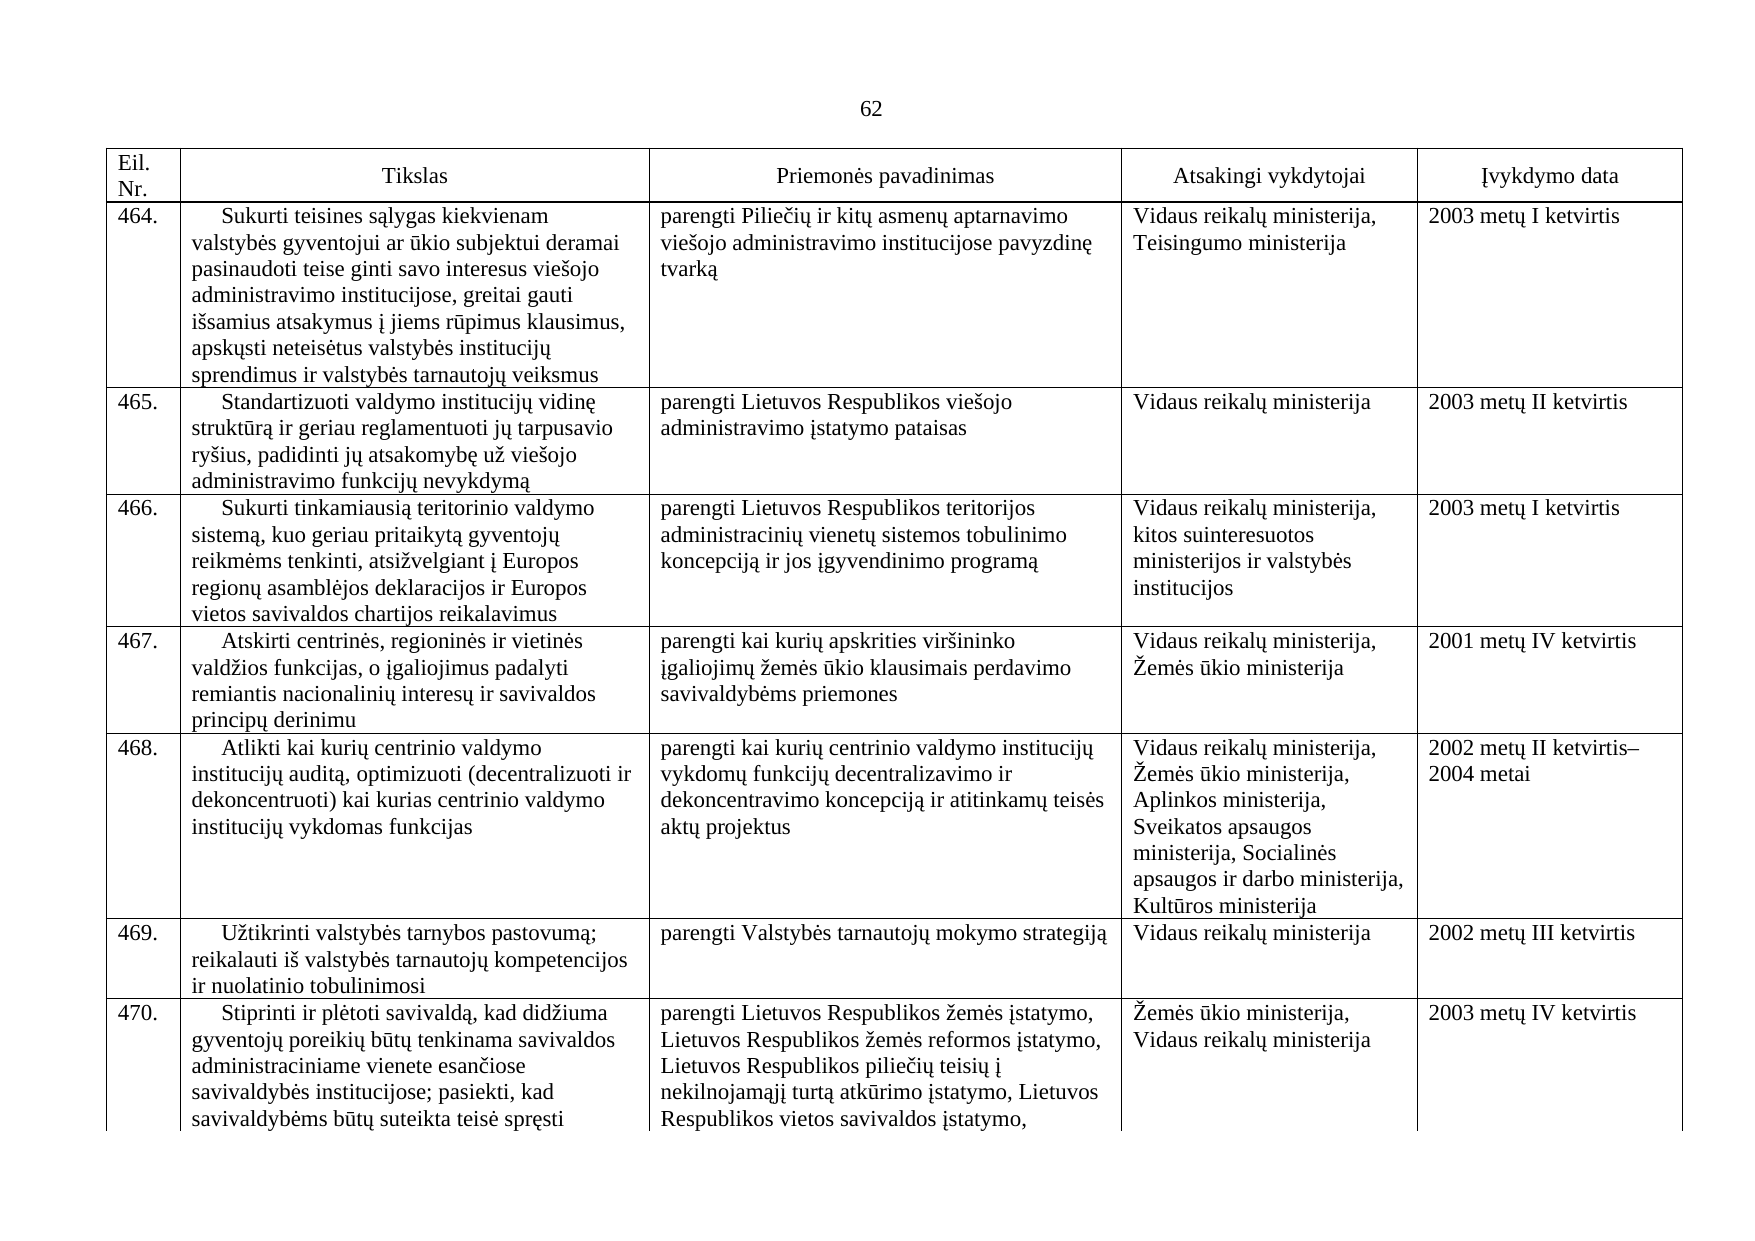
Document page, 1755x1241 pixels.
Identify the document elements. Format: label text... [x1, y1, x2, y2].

table_cell [107, 999, 180, 1131]
table_cell Užtikrinti valstybės tarnybos pastovumą; reikalauti iš valstybės tarnautojų kompetencijos ir nuolatinio tobulinimosi [181, 919, 649, 998]
table_cell Sukurti tinkamiausią teritorinio valdymo sistemą, kuo geriau pritaikytą gyventojų reikmėms tenkinti, atsižvelgiant į Europos regionų asamblėjos deklaracijos ir Europos vietos savivaldos chartijos reikalavimus [181, 495, 649, 626]
table_cell Standartizuoti valdymo institucijų vidinę struktūrą ir geriau reglamentuoti jų tarpusavio ryšius, padidinti jų atsakomybę už viešojo administravimo funkcijų nevykdymą [181, 388, 649, 493]
table_cell Žemės ūkio ministerija, Vidaus reikalų ministerija [1122, 999, 1417, 1131]
table_cell [107, 388, 180, 493]
table_cell parengti kai kurių centrinio valdymo institucijų vykdomų funkcijų decentralizavimo ir dekoncentravimo koncepciją ir atitinkamų teisės aktų projektus [650, 734, 1121, 918]
table_cell [107, 627, 180, 733]
table_header Eil. Nr. [107, 149, 180, 201]
table_cell Vidaus reikalų ministerija [1122, 919, 1417, 998]
table_cell parengti Lietuvos Respublikos teritorijos administracinių vienetų sistemos tobulinimo koncepciją ir jos įgyvendinimo programą [650, 495, 1121, 626]
table_cell 2003 metų II ketvirtis [1418, 388, 1682, 493]
table_cell 2002 metų II ketvirtis–2004 metai [1418, 734, 1682, 918]
table_cell Sukurti teisines sąlygas kiekvienam valstybės gyventojui ar ūkio subjektui deramai pasinaudoti teise ginti savo interesus viešojo administravimo institucijose, greitai gauti išsamius atsakymus į jiems rūpimus klausimus, apskųsti neteisėtus valstybės institucijų sprendimus ir valstybės tarnautojų veiksmus [181, 203, 649, 387]
table_cell parengti kai kurių apskrities viršininko įgaliojimų žemės ūkio klausimais perdavimo savivaldybėms priemones [650, 627, 1121, 733]
table_cell [107, 919, 180, 998]
table_cell Vidaus reikalų ministerija, Žemės ūkio ministerija [1122, 627, 1417, 733]
table_cell Atlikti kai kurių centrinio valdymo institucijų auditą, optimizuoti (decentralizuoti ir dekoncentruoti) kai kurias centrinio valdymo institucijų vykdomas funkcijas [181, 734, 649, 918]
table_cell Stiprinti ir plėtoti savivaldą, kad didžiuma gyventojų poreikių būtų tenkinama savivaldos administraciniame vienete esančiose savivaldybės institucijose; pasiekti, kad savivaldybėms būtų suteikta teisė spręsti [181, 999, 649, 1131]
table_cell [107, 495, 180, 626]
table_cell [107, 203, 180, 387]
table_header Tikslas [181, 149, 649, 201]
table_cell 2003 metų I ketvirtis [1418, 495, 1682, 626]
table_cell parengti Lietuvos Respublikos viešojo administravimo įstatymo pataisas [650, 388, 1121, 493]
table_cell parengti Lietuvos Respublikos žemės įstatymo, Lietuvos Respublikos žemės reformos įstatymo, Lietuvos Respublikos piliečių teisių į nekilnojamąjį turtą atkūrimo įstatymo, Lietuvos Respublikos vietos savivaldos įstatymo, [650, 999, 1121, 1131]
table_header Priemonės pavadinimas [650, 149, 1121, 201]
table_cell 2002 metų III ketvirtis [1418, 919, 1682, 998]
table_cell parengti Valstybės tarnautojų mokymo strategiją [650, 919, 1121, 998]
table_cell Vidaus reikalų ministerija, Žemės ūkio ministerija, Aplinkos ministerija, Sveikatos apsaugos ministerija, Socialinės apsaugos ir darbo ministerija, Kultūros ministerija [1122, 734, 1417, 918]
table_cell 2003 metų IV ketvirtis [1418, 999, 1682, 1131]
table_cell Vidaus reikalų ministerija [1122, 388, 1417, 493]
table_cell Atskirti centrinės, regioninės ir vietinės valdžios funkcijas, o įgaliojimus padalyti remiantis nacionalinių interesų ir savivaldos principų derinimu [181, 627, 649, 733]
table_cell 2001 metų IV ketvirtis [1418, 627, 1682, 733]
table_cell [107, 734, 180, 918]
table_header Įvykdymo data [1418, 149, 1682, 201]
table_cell parengti Piliečių ir kitų asmenų aptarnavimo viešojo administravimo institucijose pavyzdinę tvarką [650, 203, 1121, 387]
table_cell Vidaus reikalų ministerija, Teisingumo ministerija [1122, 203, 1417, 387]
table_cell 2003 metų I ketvirtis [1418, 203, 1682, 387]
table_cell Vidaus reikalų ministerija, kitos suinteresuotos ministerijos ir valstybės institucijos [1122, 495, 1417, 626]
table_header Atsakingi vykdytojai [1122, 149, 1417, 201]
